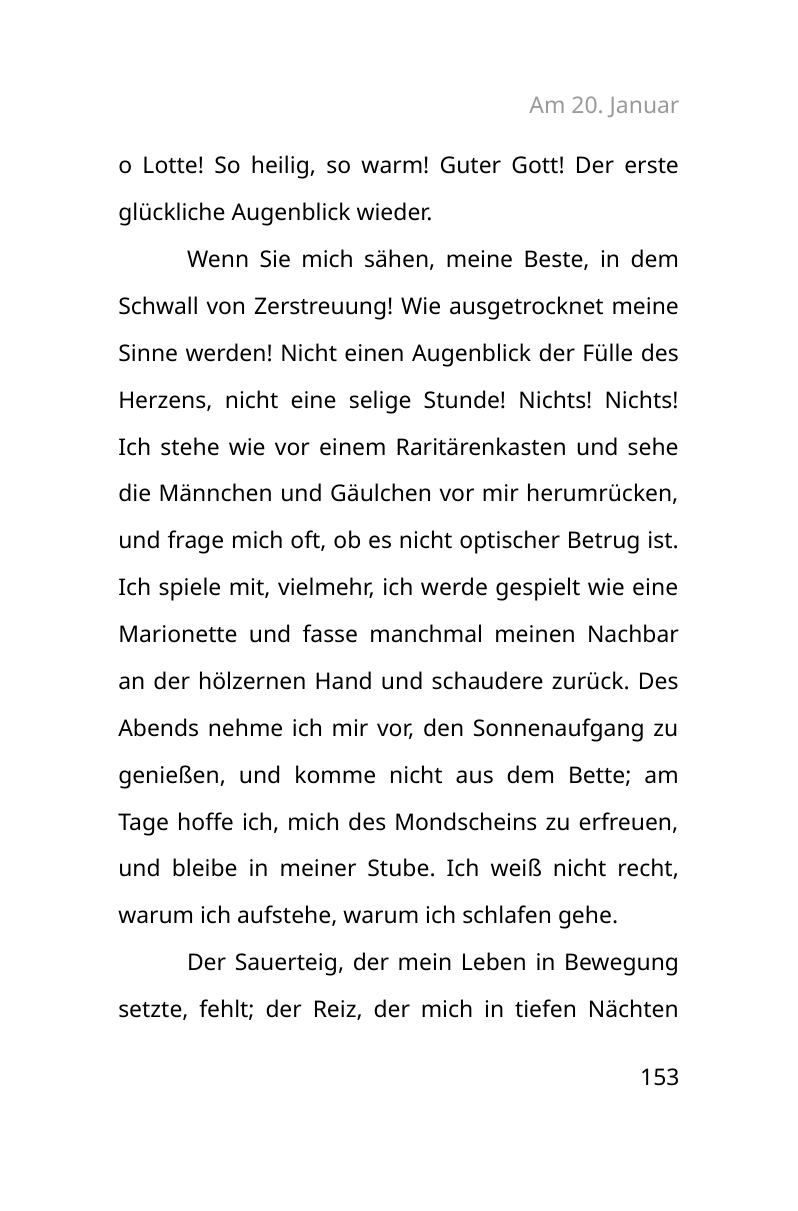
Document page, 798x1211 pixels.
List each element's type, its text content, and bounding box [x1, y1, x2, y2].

text Wenn Sie mich sähen, meine Beste, in dem Schwall von Zerstreuung! Wie ausgetrocknet meine Sinne werden! Nicht einen Augenblick der Fülle des Herzens, nicht eine selige Stunde! Nichts! Nichts! Ich stehe wie vor einem Raritärenkasten und sehe die Männchen und Gäulchen vor mir herumrücken, und frage mich oft, ob es nicht optischer Betrug ist. Ich spiele mit, vielmehr, ich werde gespielt wie eine Marionette und fasse manchmal meinen Nachbar an der hölzernen Hand und schaudere zurück. Des Abends nehme ich mir vor, den Sonnenaufgang zu genießen, und komme nicht aus dem Bette; am Tage hoffe ich, mich des Mondscheins zu erfreuen, und bleibe in meiner Stube. Ich weiß nicht recht, warum ich aufstehe, warum ich schlafen gehe. [118, 243, 679, 931]
text o Lotte! So heilig, so warm! Guter Gott! Der erste glückliche Augenblick wieder. [118, 149, 679, 227]
text Der Sauerteig, der mein Leben in Bewegung setzte, fehlt; der Reiz, der mich in tiefen Nächten [118, 946, 679, 1024]
